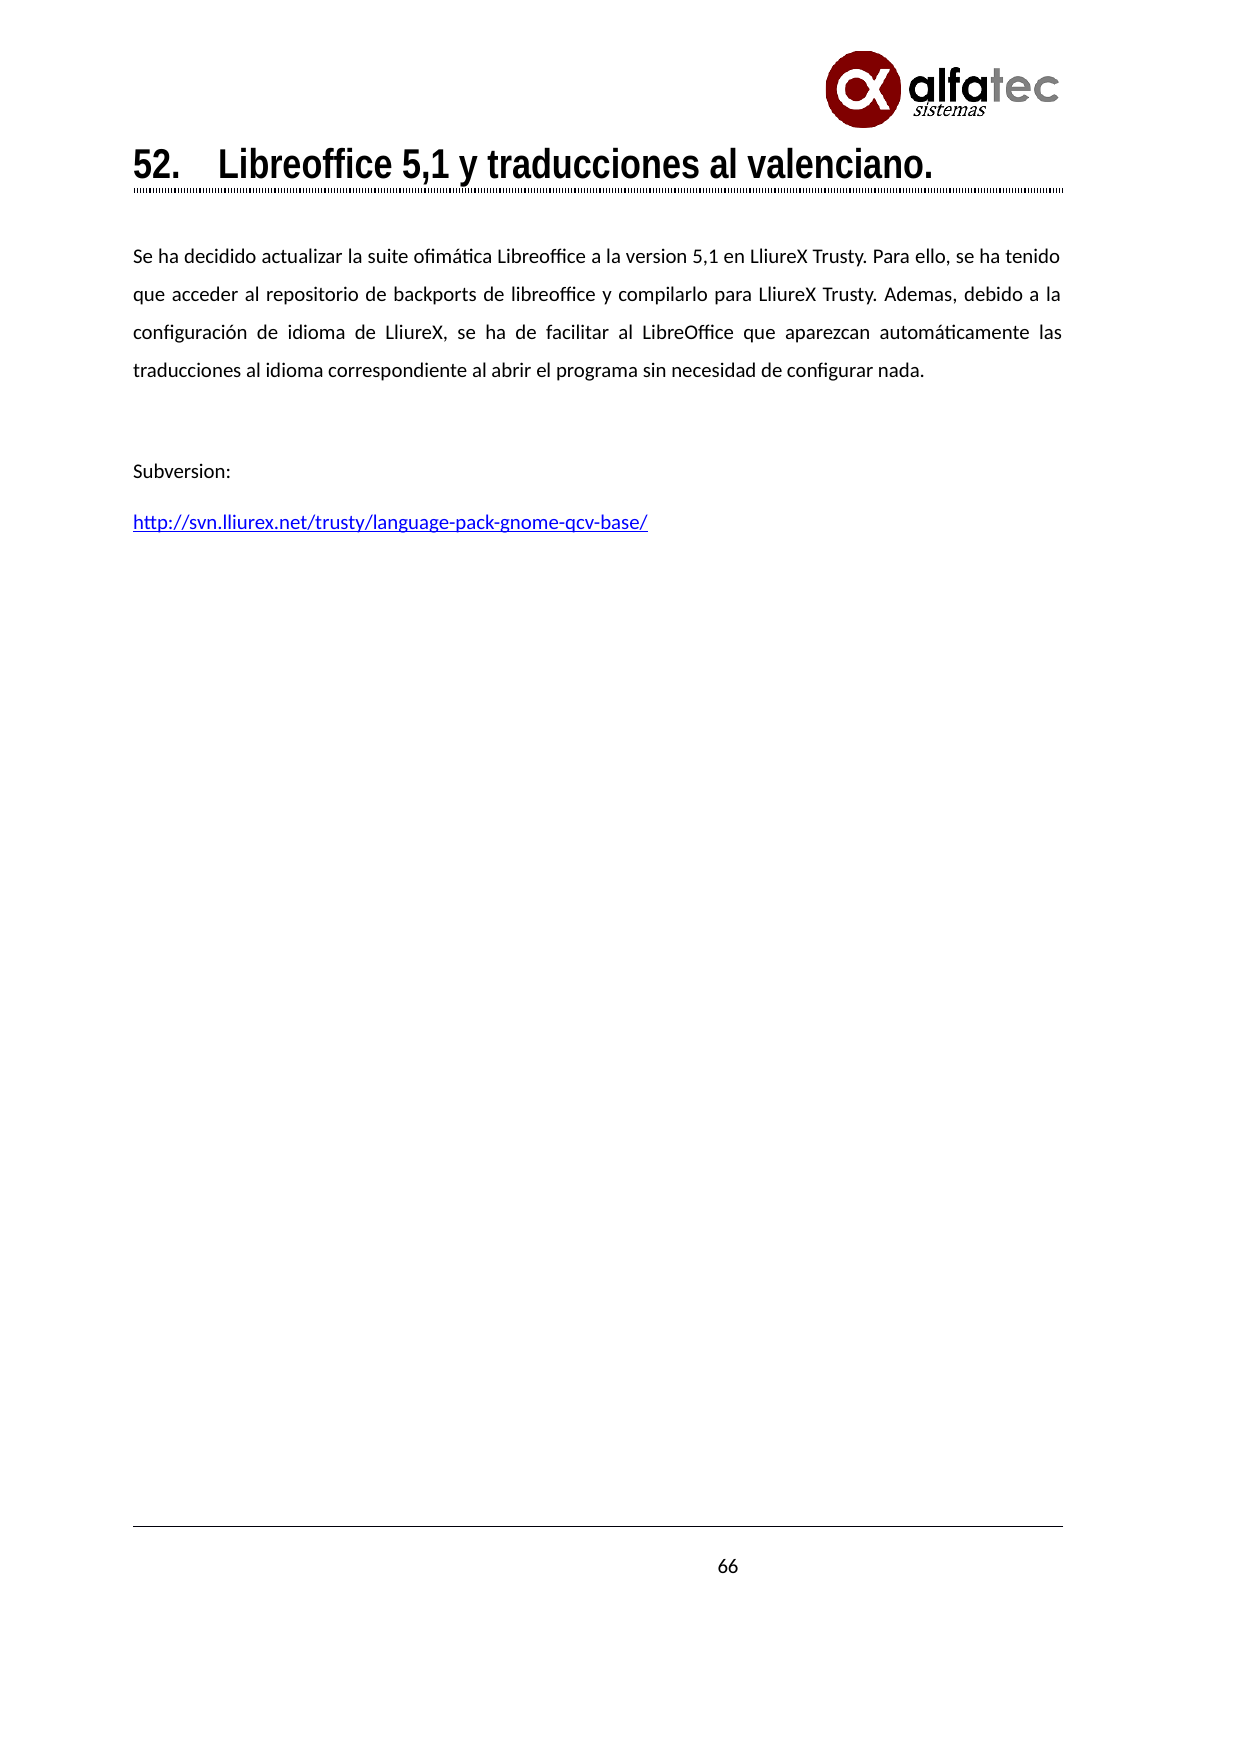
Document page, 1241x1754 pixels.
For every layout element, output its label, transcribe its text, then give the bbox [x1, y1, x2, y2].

text http://svn.lliurex.net/trusty/language-pack-gnome-qcv-base/ [133, 509, 1063, 534]
subtitle Libreoffice 5,1 y traducciones al valenciano. [133, 148, 1063, 193]
picture [825, 51, 1061, 128]
text Subversion: [133, 458, 1063, 484]
text Se ha decidido actualizar la suite ofimática Libreoffice a la version 5,1 en LliureX Trusty. Para ello, se ha tenido que acceder al repositorio de backports de libreoffice y compilarlo para LliureX Trusty. Ademas, debido a la configuración de idioma de LliureX, se ha de facilitar al LibreOffice que aparezcan automáticamente las traducciones al idioma correspondiente al abrir el programa sin necesidad de configurar nada. [133, 243, 1063, 383]
